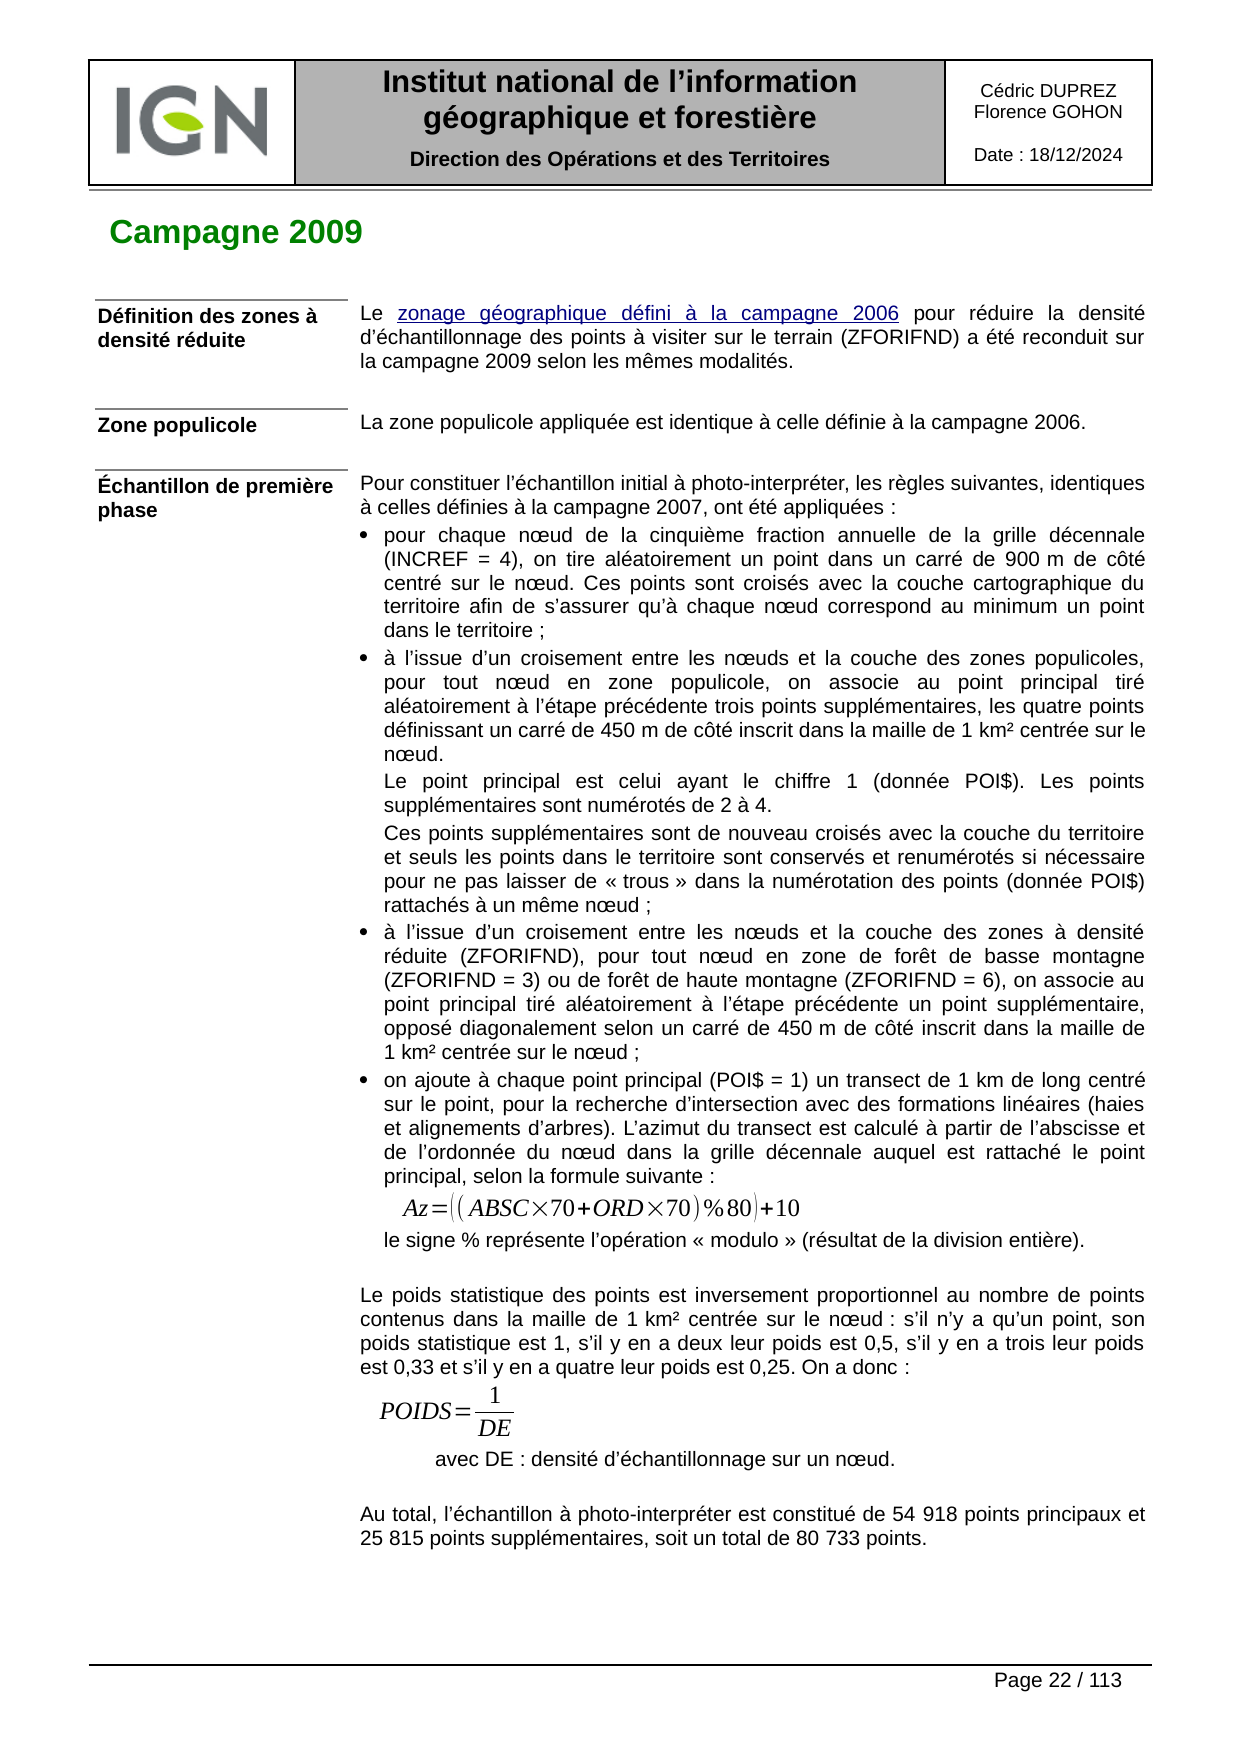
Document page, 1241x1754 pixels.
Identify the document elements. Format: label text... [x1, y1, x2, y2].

table_cell Échantillon de première phase [89, 468, 354, 1583]
subtitle Campagne 2009 [88, 190, 1152, 271]
table_header Le zonage géographique défini à la campagne 2006 pour réduire la densité d’échantillonnage des points à visiter sur le terrain (ZFORIFND) a été reconduit sur la campagne 2009 selon les mêmes modalités. [354, 298, 1152, 406]
table_cell La zone populicole appliquée est identique à celle définie à la campagne 2006. [354, 406, 1152, 467]
picture [91, 62, 293, 180]
table_cell Zone populicole [89, 406, 354, 467]
table_cell Pour constituer l’échantillon initial à photo-interpréter, les règles suivantes, identiques à celles définies à la campagne 2007, ont été appliquées : pour chaque nœud de la cinquième fraction annuelle de la grille décennale (INCREF = 4), on tire aléatoirement un point dans un carré de 900 m de côté centré sur le nœud. Ces points sont croisés avec la couche cartographique du territoire afin de s’assurer qu’à chaque nœud correspond au minimum un point dans le territoire ; à l’issue d’un croisement entre les nœuds et la couche des zones populicoles, pour tout nœud en zone populicole, on associe au point principal tiré aléatoirement à l’étape précédente trois points supplémentaires, les quatre points définissant un carré de 450 m de côté inscrit dans la maille de 1 km² centrée sur le nœud. Le point principal est celui ayant le chiffre 1 (donnée POI$). Les points supplémentaires sont numérotés de 2 à 4. Ces points supplémentaires sont de nouveau croisés avec la couche du territoire et seuls les points dans le territoire sont conservés et renumérotés si nécessaire pour ne pas laisser de « trous » dans la numérotation des points (donnée POI$) rattachés à un même nœud ; à l’issue d’un croisement entre les nœuds et la couche des zones à densité réduite (ZFORIFND), pour tout nœud en zone de forêt de basse montagne (ZFORIFND = 3) ou de forêt de haute montagne (ZFORIFND = 6), on associe au point principal tiré aléatoirement à l’étape précédente un point supplémentaire, opposé diagonalement selon un carré de 450 m de côté inscrit dans la maille de 1 km² centrée sur le nœud ; on ajoute à chaque point principal (POI$ = 1) un transect de 1 km de long centré sur le point, pour la recherche d’intersection avec des formations linéaires (haies et alignements d’arbres). L’azimut du transect est calculé à partir de l’abscisse et de l’ordonnée du nœud dans la grille décennale auquel est rattaché le point principal, selon la formule suivante : le signe % représente l’opération « modulo » (résultat de la division entière). Le poids statistique des points est inversement proportionnel au nombre de points contenus dans la maille de 1 km² centrée sur le nœud : s’il n’y a qu’un point, son poids statistique est 1, s’il y en a deux leur poids est 0,5, s’il y en a trois leur poids est 0,33 et s’il y en a quatre leur poids est 0,25. On a donc : avec DE : densité d’échantillonnage sur un nœud. Au total, l’échantillon à photo-interpréter est constitué de 54 918 points principaux et 25 815 points supplémentaires, soit un total de 80 733 points. [354, 468, 1152, 1583]
table_header Définition des zones à densité réduite [89, 298, 354, 406]
